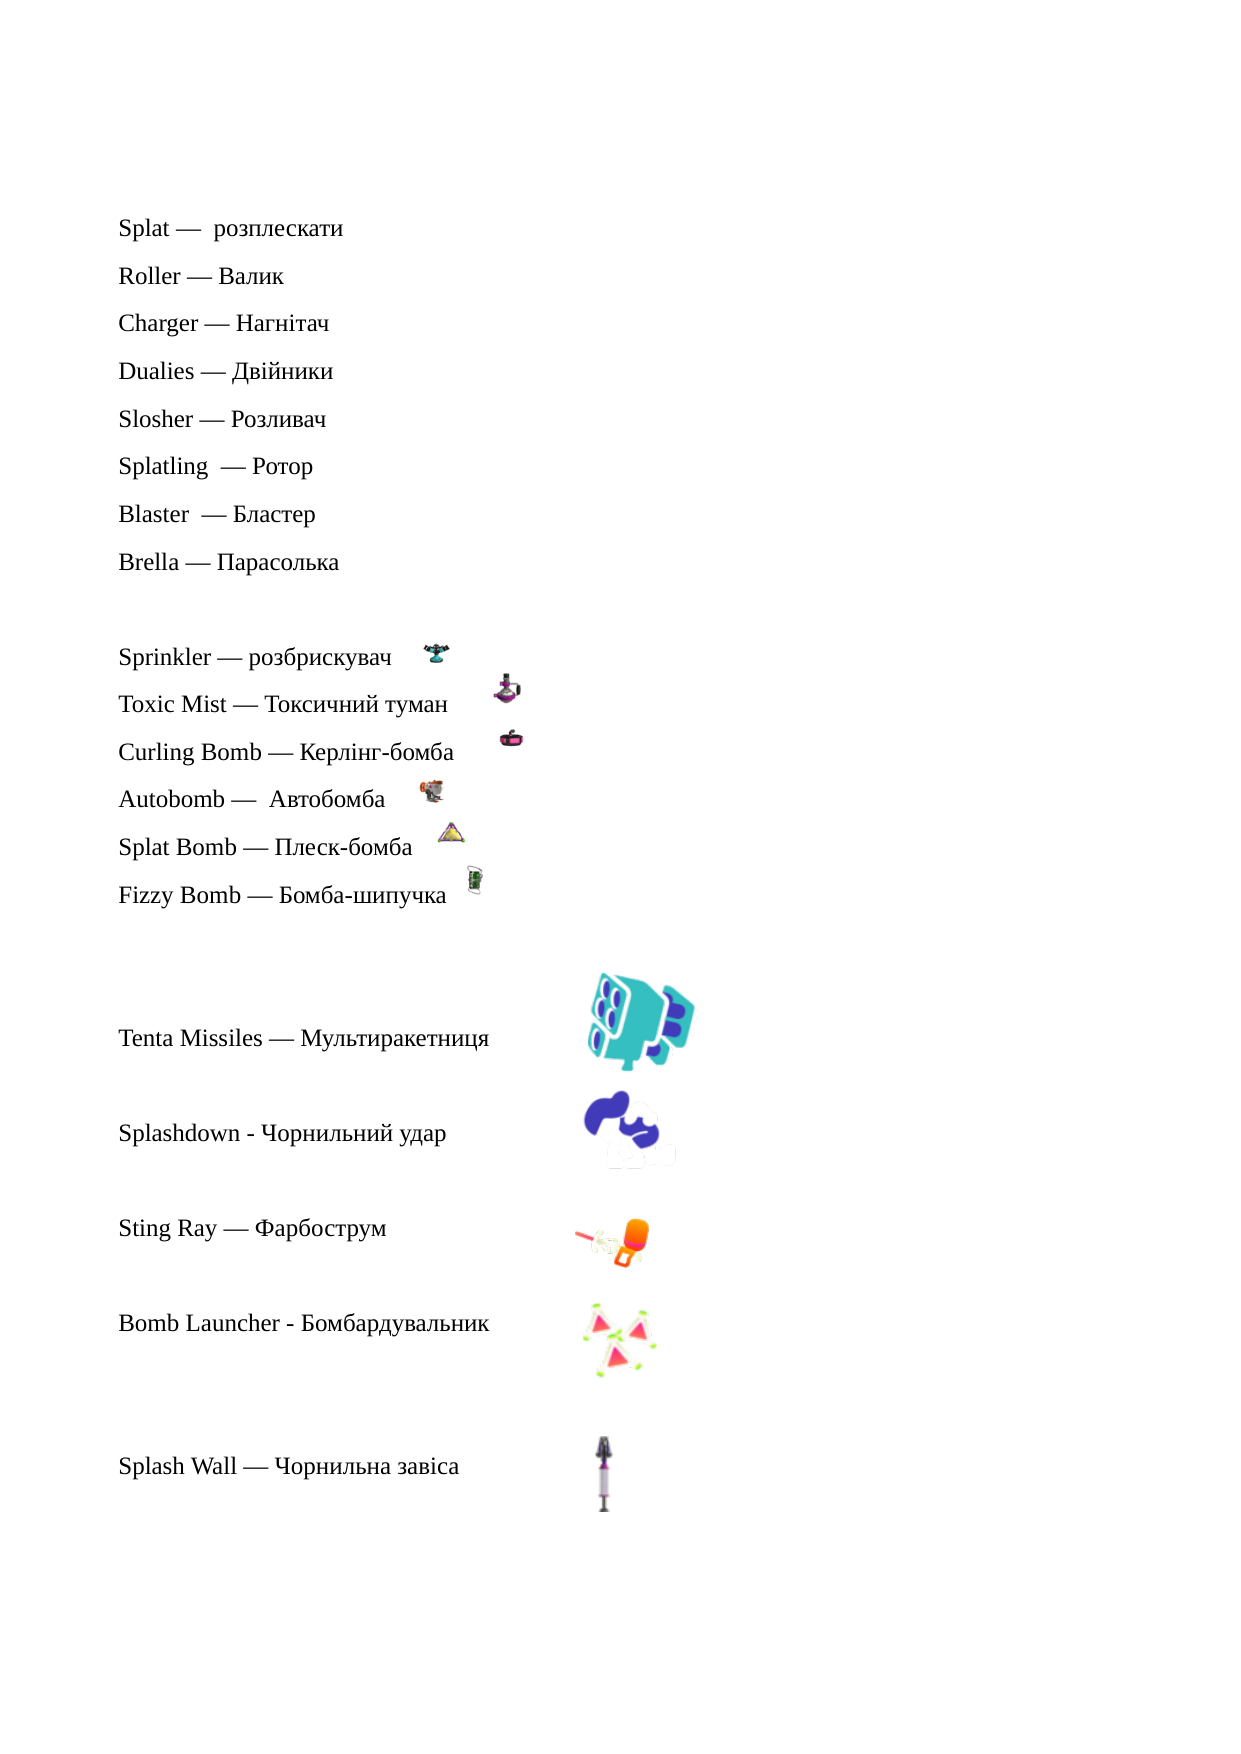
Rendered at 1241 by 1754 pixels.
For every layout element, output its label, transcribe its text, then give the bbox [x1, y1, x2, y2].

text Dualies — Двійники [118, 356, 1122, 385]
text Sprinkler — розбрискувач [118, 642, 417, 671]
picture [574, 1205, 649, 1281]
text Tenta Missiles — Мультиракетниця [118, 1023, 587, 1051]
text [456, 642, 1122, 671]
text Blaster — Бластер [118, 499, 1122, 528]
text [642, 1451, 1122, 1480]
text [649, 1213, 1122, 1242]
text Splash Wall — Чорнильна завіса [118, 1451, 567, 1480]
text Sting Ray — Фарбострум [118, 1213, 574, 1242]
text Bomb Launcher - Бомбардувальник [118, 1308, 582, 1337]
text [698, 1023, 1122, 1051]
picture [486, 668, 527, 709]
text Splat Bomb — Плеск-бомба [118, 832, 1122, 861]
text Roller — Валик [118, 261, 1122, 290]
picture [417, 633, 456, 673]
text Slosher — Розливач [118, 404, 1122, 432]
text Fizzy Bomb — Бомба-шипучка [118, 880, 1122, 908]
text Splat — розплескати [118, 213, 1122, 242]
text Brella — Парасолька [118, 547, 1122, 575]
text Autobomb — Автобомба [118, 784, 429, 813]
picture [582, 1303, 658, 1379]
text Charger — Нагнітач [118, 308, 1122, 337]
picture [411, 770, 473, 854]
text [658, 1308, 1122, 1337]
picture [577, 968, 698, 1183]
text Curling Bomb — Керлінг-бомба [118, 737, 1122, 766]
text [452, 784, 1122, 813]
picture [494, 721, 528, 754]
picture [456, 861, 493, 898]
text [683, 1118, 1122, 1147]
picture [567, 1436, 642, 1512]
text Toxic Mist — Токсичний туман [118, 689, 1122, 718]
text Splashdown - Чорнильний удар [118, 1118, 577, 1147]
text Splatling — Ротор [118, 451, 1122, 480]
